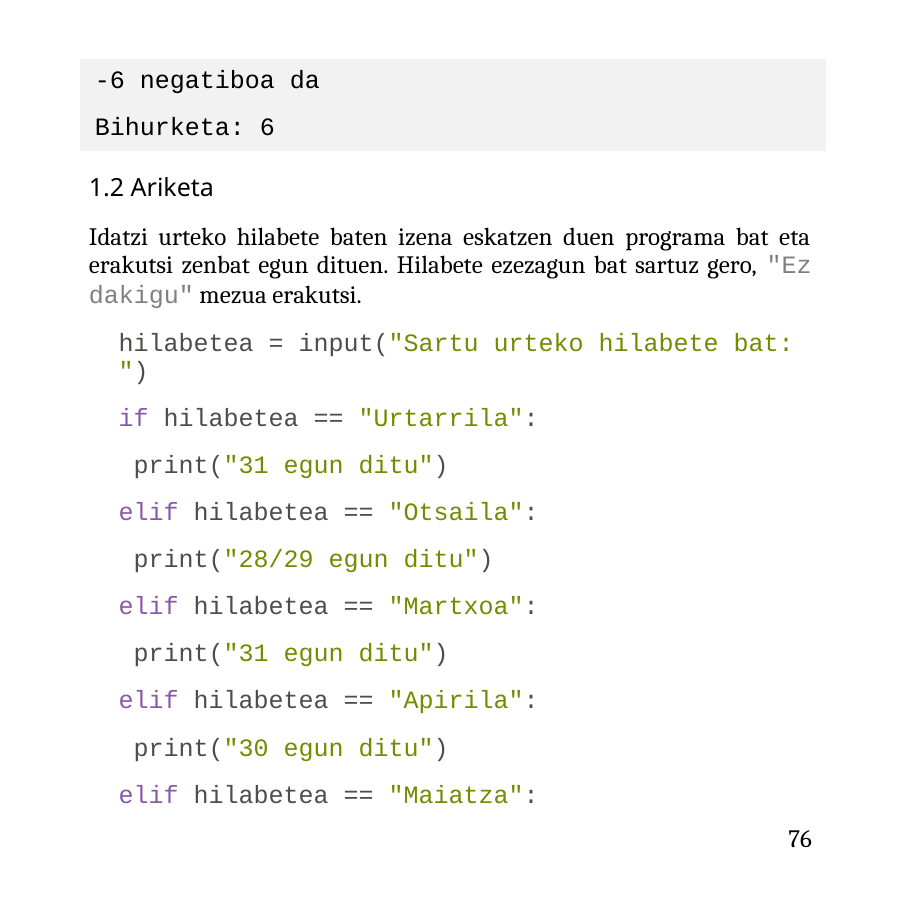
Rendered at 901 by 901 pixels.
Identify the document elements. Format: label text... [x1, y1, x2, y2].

text -6 negatiboa da [86, 65, 820, 96]
text hilabetea = input("Sartu urteko hilabete bat: ") [118, 330, 811, 387]
text print("31 egun ditu") [118, 641, 811, 669]
text print("31 egun ditu") [118, 453, 811, 481]
text elif hilabetea == "Otsaila": [118, 500, 811, 528]
text 1.2 Ariketa [89, 170, 811, 204]
text elif hilabetea == "Maiatza": [118, 782, 811, 811]
text elif hilabetea == "Martxoa": [118, 594, 811, 622]
text print("30 egun ditu") [118, 735, 811, 763]
text Bihurketa: 6 [86, 106, 820, 145]
text elif hilabetea == "Apirila": [118, 688, 811, 716]
text print("28/29 egun ditu") [118, 547, 811, 575]
text Idatzi urteko hilabete baten izena eskatzen duen programa bat eta erakutsi zenbat egun dituen. Hilabete ezezagun bat sartuz gero, "Ez dakigu" mezua erakutsi. [89, 223, 811, 311]
text if hilabetea == "Urtarrila": [118, 406, 811, 434]
